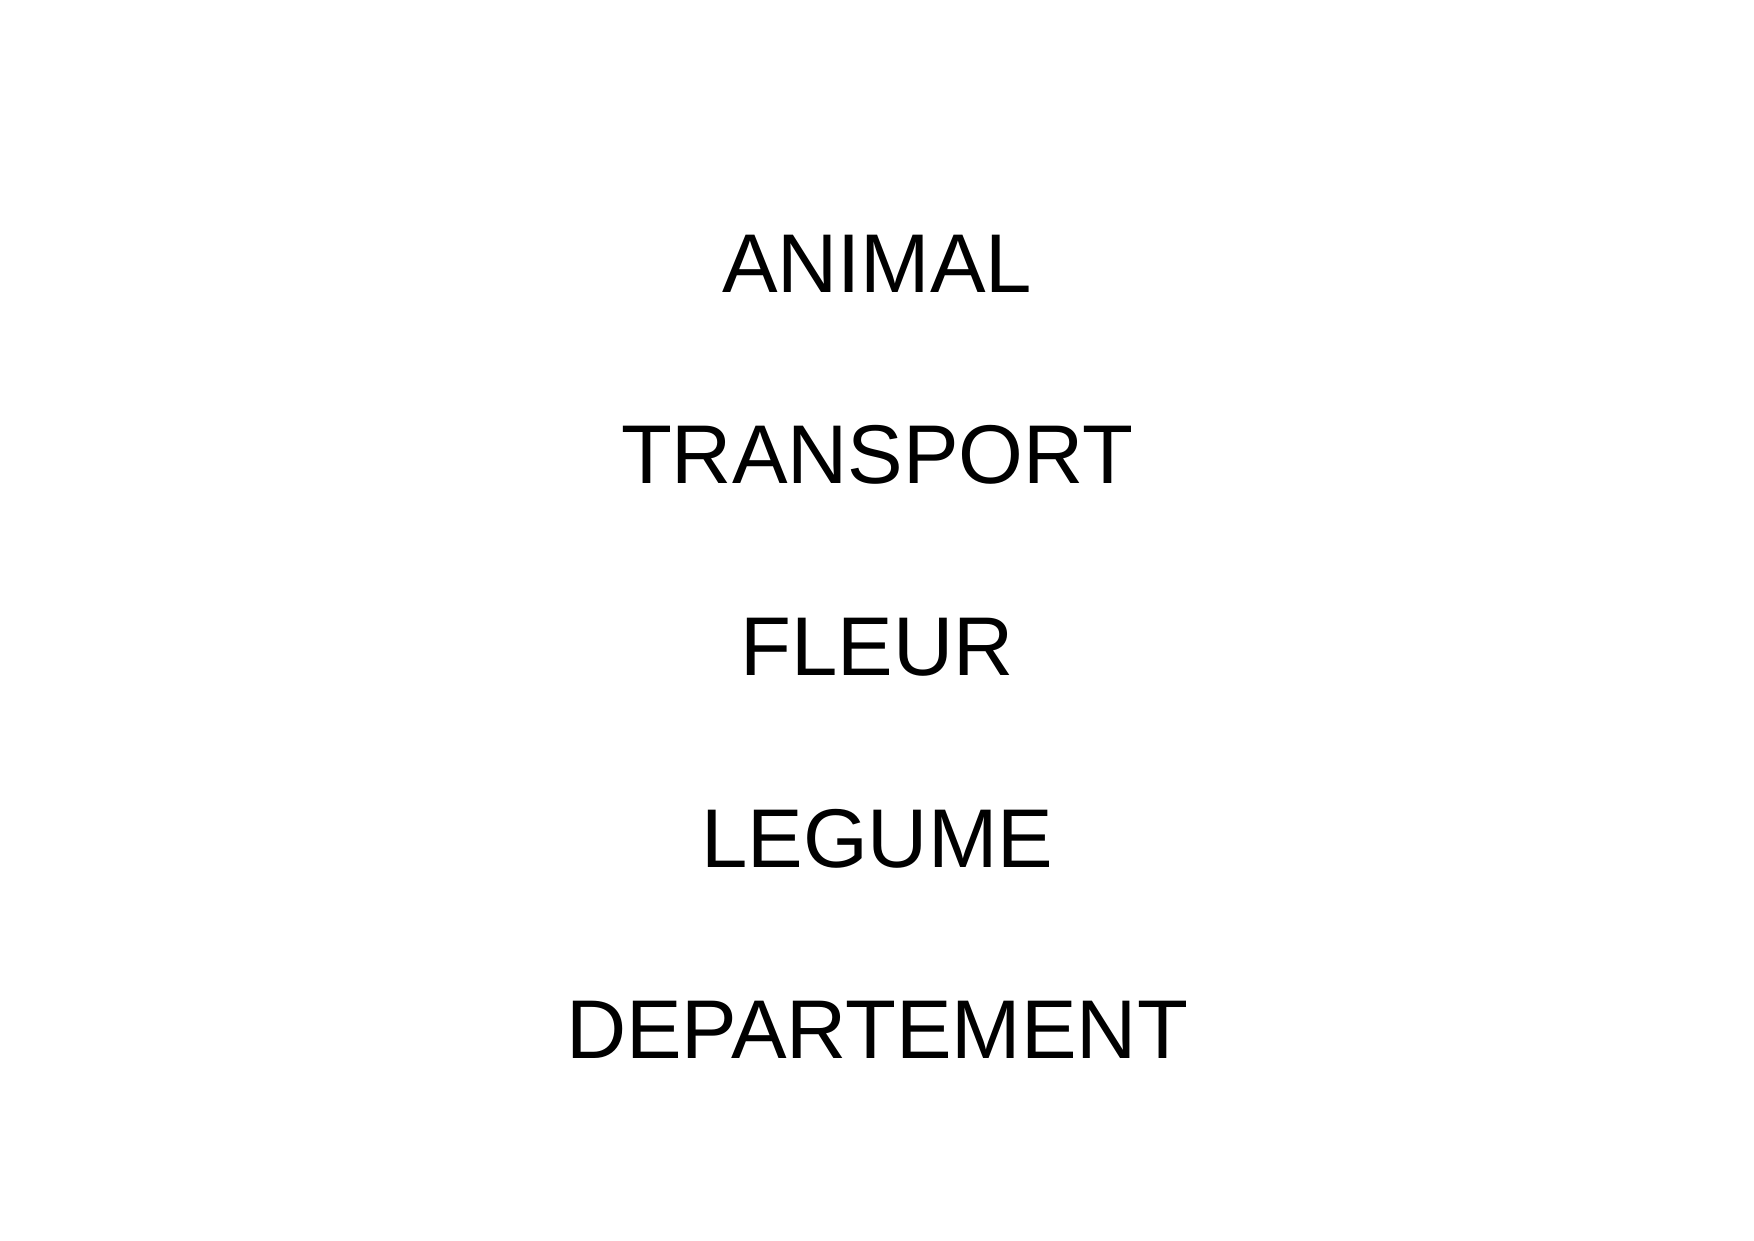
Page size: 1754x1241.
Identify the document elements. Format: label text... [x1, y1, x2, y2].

text TRANSPORT [118, 406, 1636, 501]
text ANIMAL [118, 214, 1636, 310]
text LEGUME [118, 789, 1636, 885]
text FLEUR [118, 597, 1636, 693]
text DEPARTEMENT [118, 981, 1636, 1076]
